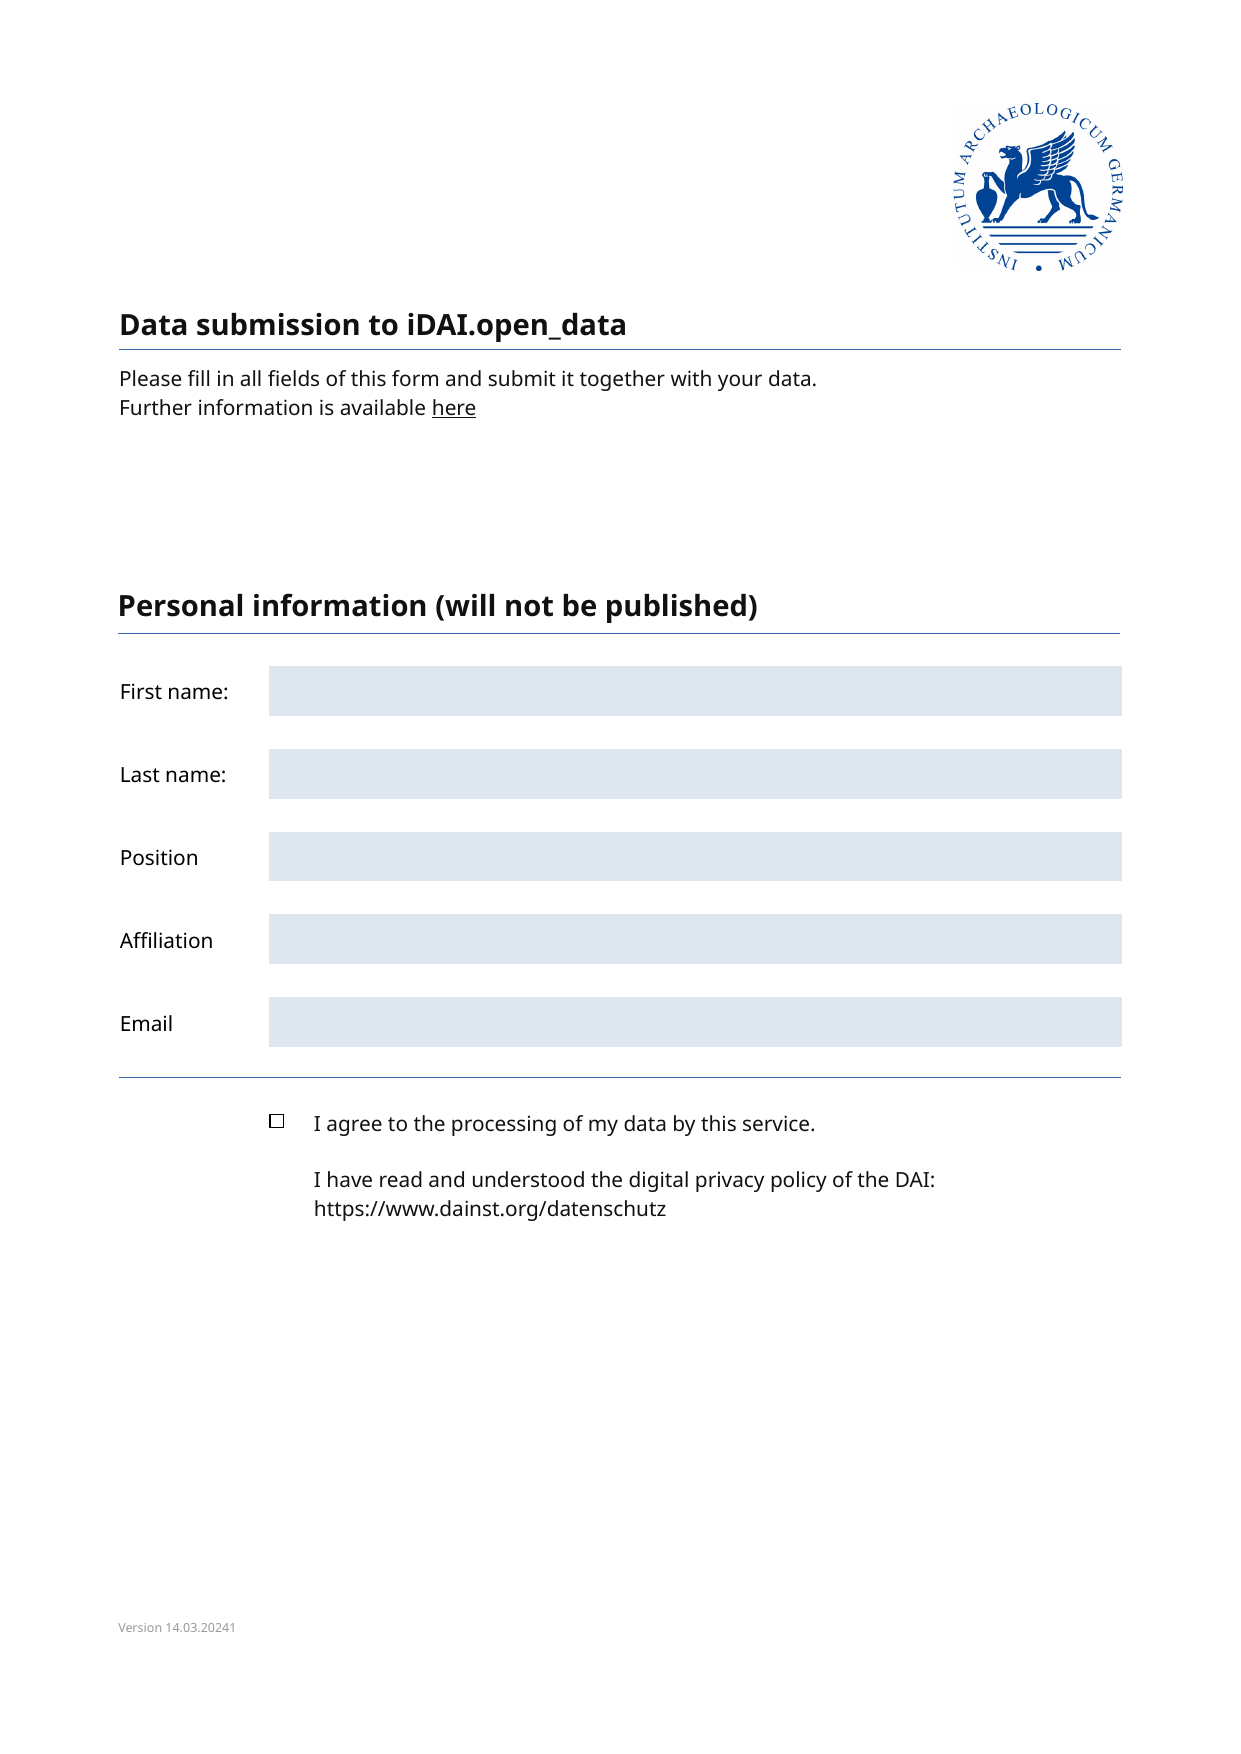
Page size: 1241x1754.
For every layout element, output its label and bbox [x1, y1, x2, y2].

picture [953, 103, 1123, 271]
